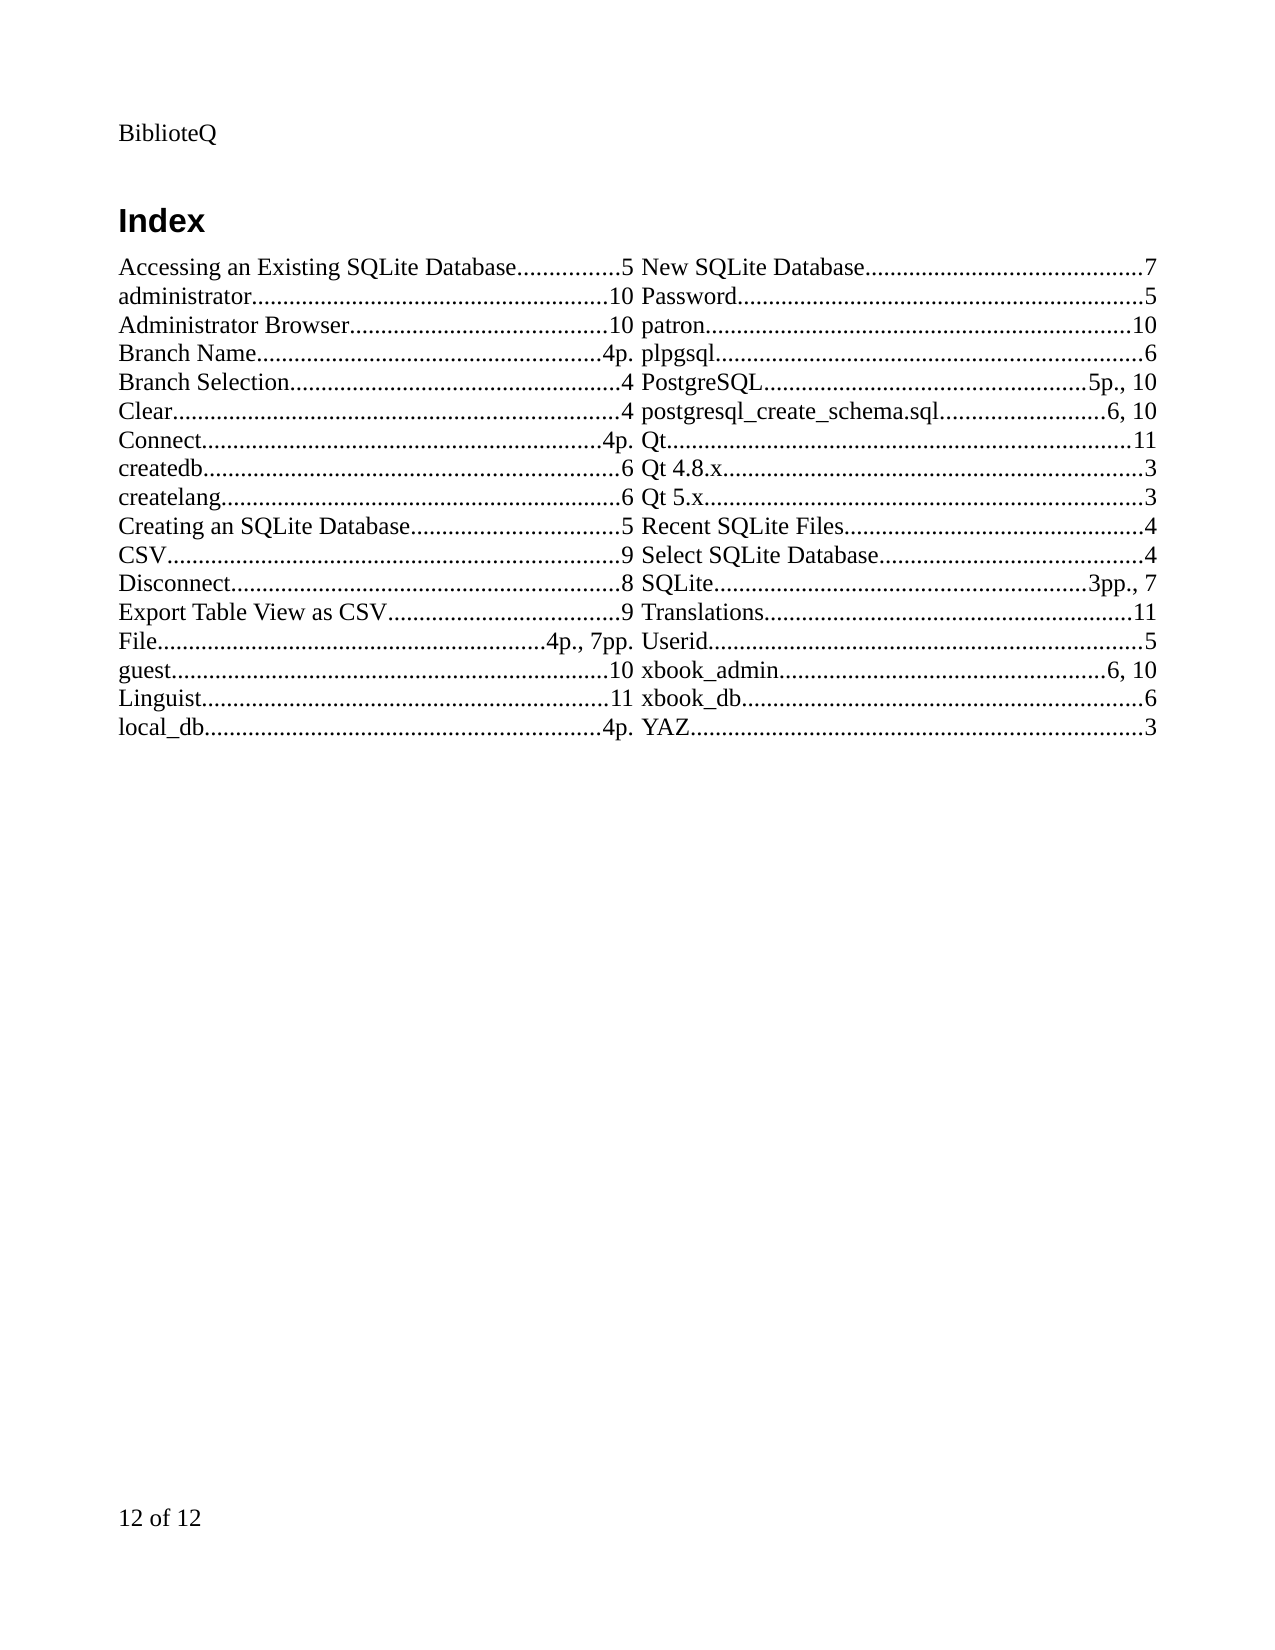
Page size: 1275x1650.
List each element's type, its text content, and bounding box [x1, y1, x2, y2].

text createdb 6 [118, 453, 634, 482]
text Select SQLite Database 4 [641, 540, 1157, 568]
text SQLite 3pp., 7 [641, 568, 1157, 597]
text Administrator Browser 10 [118, 310, 634, 338]
text createlang 6 [118, 482, 634, 511]
text Accessing an Existing SQLite Database 5 [118, 252, 634, 281]
text Connect 4p. [118, 425, 634, 453]
text Creating an SQLite Database 5 [118, 511, 634, 540]
text administrator 10 [118, 281, 634, 310]
text Export Table View as CSV 9 [118, 597, 634, 626]
subtitle Index [118, 201, 1157, 240]
text postgresql_create_schema.sql 6, 10 [641, 396, 1157, 425]
text Recent SQLite Files 4 [641, 511, 1157, 540]
text Password 5 [641, 281, 1157, 310]
text Disconnect 8 [118, 568, 634, 597]
text File 4p., 7pp. [118, 626, 634, 655]
text New SQLite Database 7 [641, 252, 1157, 281]
text Branch Name 4p. [118, 338, 634, 367]
text Translations 11 [641, 597, 1157, 626]
text patron 10 [641, 310, 1157, 338]
text local_db 4p. [118, 712, 634, 741]
text Qt 5.x 3 [641, 482, 1157, 511]
text plpgsql 6 [641, 338, 1157, 367]
text Userid 5 [641, 626, 1157, 655]
text Linguist 11 [118, 683, 634, 712]
text YAZ 3 [641, 712, 1157, 741]
text Qt 4.8.x 3 [641, 453, 1157, 482]
text Clear 4 [118, 396, 634, 425]
text xbook_admin 6, 10 [641, 655, 1157, 683]
text guest 10 [118, 655, 634, 683]
text PostgreSQL 5p., 10 [641, 367, 1157, 396]
text CSV 9 [118, 540, 634, 568]
text xbook_db 6 [641, 683, 1157, 712]
text Qt 11 [641, 425, 1157, 453]
text Branch Selection 4 [118, 367, 634, 396]
